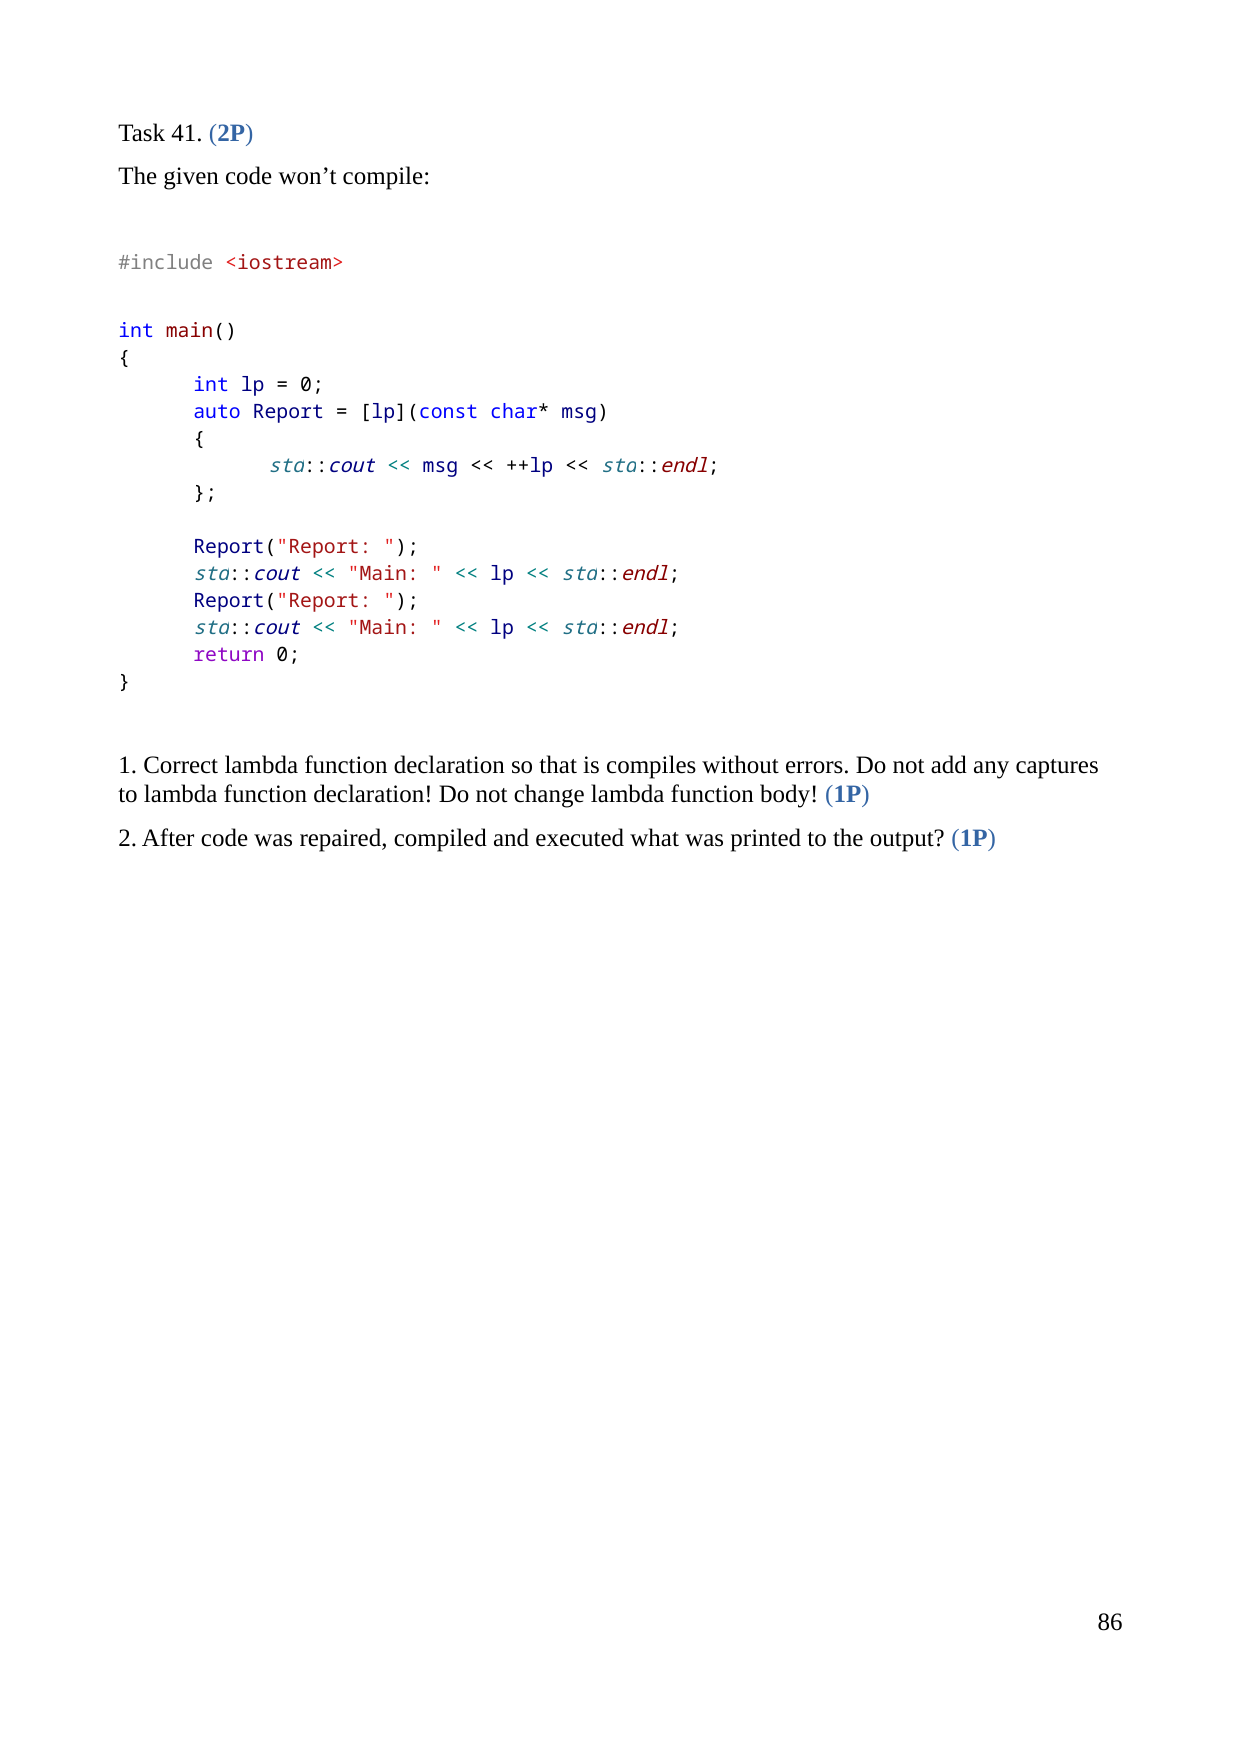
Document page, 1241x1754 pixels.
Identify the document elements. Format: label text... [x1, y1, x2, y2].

text { [118, 344, 1122, 371]
text std::cout << "Main: " << lp << std::endl; [118, 613, 1122, 640]
text std::cout << msg << ++lp << std::endl; [118, 452, 1122, 478]
text Report("Report: "); [118, 532, 1122, 559]
text The given code won’t compile: [118, 161, 1122, 190]
text auto Report = [lp](const char* msg) [118, 398, 1122, 424]
text std::cout << "Main: " << lp << std::endl; [118, 559, 1122, 586]
text 1. Correct lambda function declaration so that is compiles without errors. Do not add any captures to lambda function declaration! Do not change lambda function body! (1P) [118, 751, 1122, 808]
text { [118, 424, 1122, 452]
text Task 41. (2P) [118, 118, 1122, 147]
text }; [118, 478, 1122, 506]
text int main() [118, 317, 1122, 344]
text Report("Report: "); [118, 586, 1122, 613]
text } [118, 667, 1122, 694]
text 2. After code was repaired, compiled and executed what was printed to the output? (1P) [118, 823, 1122, 851]
text return 0; [118, 640, 1122, 667]
text int lp = 0; [118, 371, 1122, 398]
text #include <iostream> [118, 248, 1122, 275]
